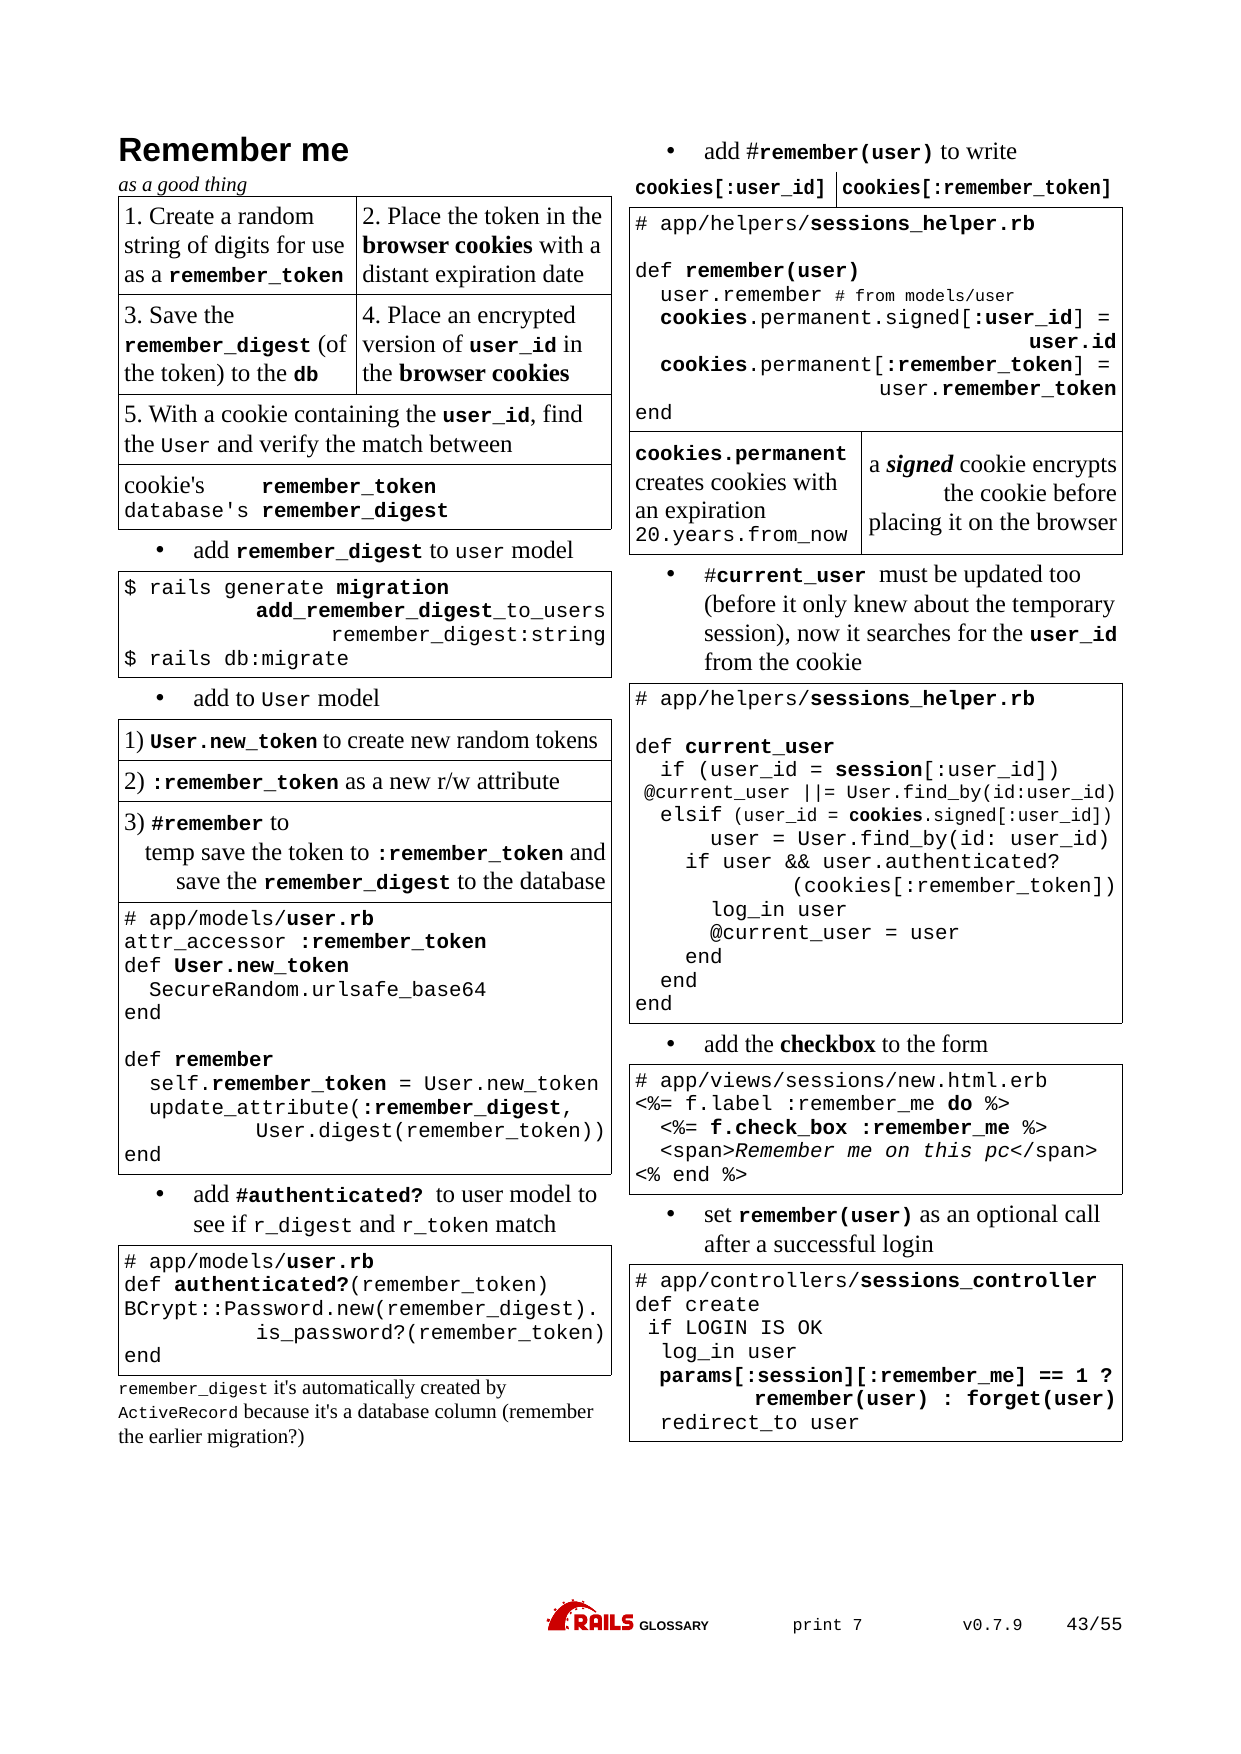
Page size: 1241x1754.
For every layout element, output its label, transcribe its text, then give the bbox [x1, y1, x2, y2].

table_cell cookie's remember_token database's remember_digest [119, 465, 611, 529]
table_header cookies[:remember_token] [837, 172, 1122, 207]
subtitle Remember me [118, 130, 611, 168]
table_cell 5. With a cookie containing the user_id, find the User and verify the match between [119, 395, 611, 464]
table_header 1) User.new_token to create new random tokens [119, 720, 611, 760]
list add #authenticated? to user model to see if r_digest and r_token match [156, 1179, 611, 1239]
table_cell 4. Place an encrypted version of user_id in the browser cookies [357, 295, 611, 394]
table_header # app/helpers/sessions_helper.rb def current_user if (user_id = session[:user_id]) @current_user ||= User.find_by(id:user_id) elsif (user_id = cookies.signed[:user_id]) user = User.find_by(id: user_id) if user && user.authenticated? (cookies[:remember_token]) log_in user @current_user = user end end end [630, 684, 1122, 1023]
table_header cookies.permanent creates cookies with an expiration 20.years.from_now [630, 432, 861, 553]
table_header # app/models/user.rb attr_accessor :remember_token def User.new_token SecureRandom.urlsafe_base64 end def remember self.remember_token = User.new_token update_attribute(:remember_digest, User.digest(remember_token)) end [119, 903, 611, 1173]
table_cell 2) :remember_token as a new r/w attribute [119, 761, 611, 801]
list add to User model [156, 683, 611, 713]
table_header $ rails generate migration add_remember_digest_to_users remember_digest:string $ rails db:migrate [119, 572, 611, 677]
list set remember(user) as an optional call after a successful login [666, 1199, 1122, 1258]
table_header cookies[:user_id] [629, 172, 836, 207]
table_header 2. Place the token in the browser cookies with a distant expiration date [357, 197, 611, 294]
table_header a signed cookie encrypts the cookie before placing it on the browser [862, 432, 1122, 553]
text as a good thing [118, 171, 611, 196]
table_header # app/controllers/sessions_controller def create if LOGIN IS OK log_in user params[:session][:remember_me] == 1 ? remember(user) : forget(user) redirect_to user [630, 1265, 1122, 1441]
table_cell 3) #remember to temp save the token to :remember_token and save the remember_digest to the database [119, 802, 611, 902]
table_header # app/models/user.rb def authenticated?(remember_token) BCrypt::Password.new(remember_digest). is_password?(remember_token) end [119, 1246, 611, 1375]
list add the checkbox to the form [666, 1029, 1122, 1057]
list add #remember(user) to write [666, 136, 1122, 165]
table_header # app/helpers/sessions_helper.rb def remember(user) user.remember # from models/user cookies.permanent.signed[:user_id] = user.id cookies.permanent[:remember_token] = user.remember_token end [630, 208, 1122, 431]
table_header # app/views/sessions/new.html.erb <%= f.label :remember_me do %> <%= f.check_box :remember_me %> <span>Remember me on this pc</span> <% end %> [630, 1065, 1122, 1193]
table_cell 3. Save the remember_digest (of the token) to the db [119, 295, 356, 394]
table_header 1. Create a random string of digits for use as a remember_token [119, 197, 356, 294]
list #current_user must be updated too (before it only knew about the temporary session), now it searches for the user_id from the cookie [666, 559, 1122, 676]
text remember_digest it's automatically created by ActiveRecord because it's a database column (remember the earlier migration?) [118, 1376, 611, 1448]
list add remember_digest to user model [156, 535, 611, 565]
